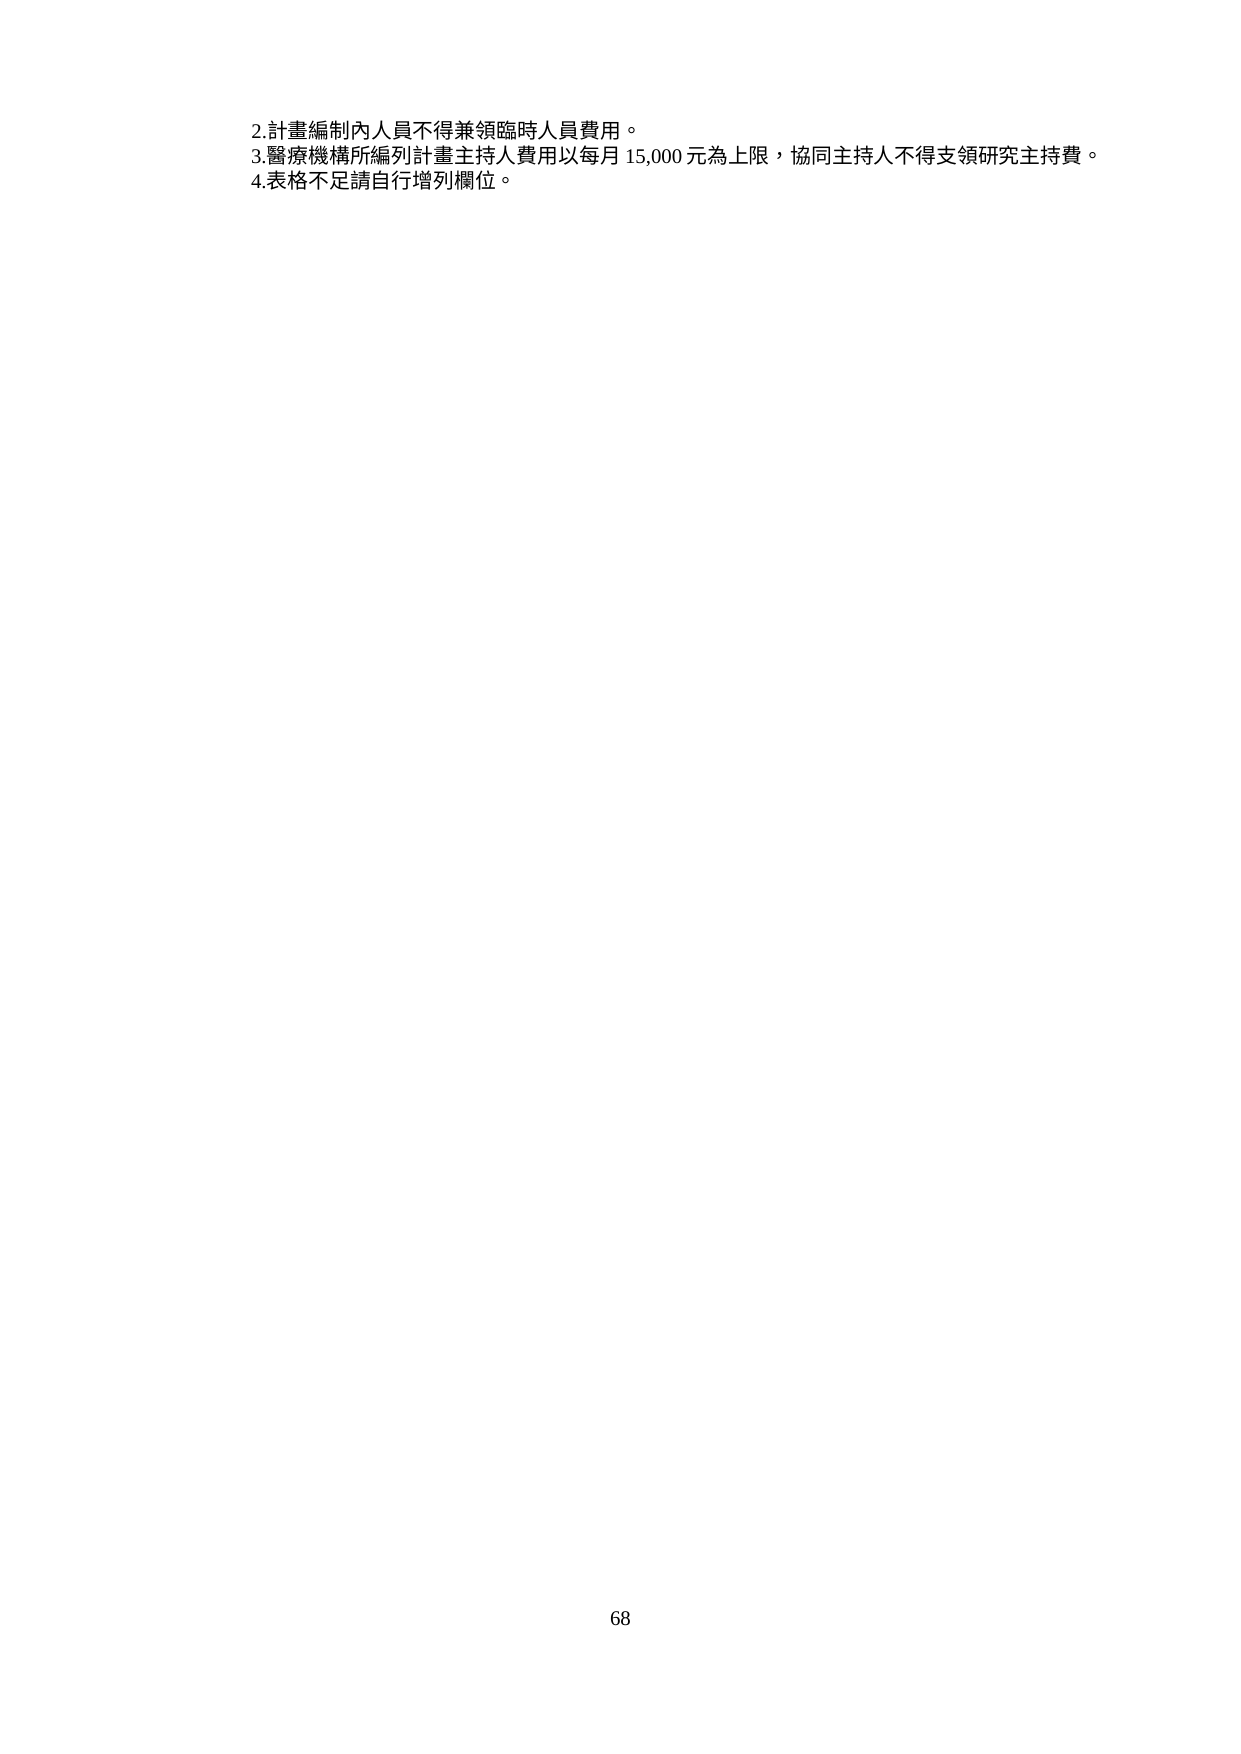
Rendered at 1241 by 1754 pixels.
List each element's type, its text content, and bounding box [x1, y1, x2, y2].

text 3.醫療機構所編列計畫主持人費用以每月15,000元為上限，協同主持人不得支領研究主持費。 [251, 143, 1122, 168]
text 2.計畫編制內人員不得兼領臨時人員費用。 [251, 118, 1122, 143]
text 4.表格不足請自行增列欄位。 [251, 168, 1122, 193]
